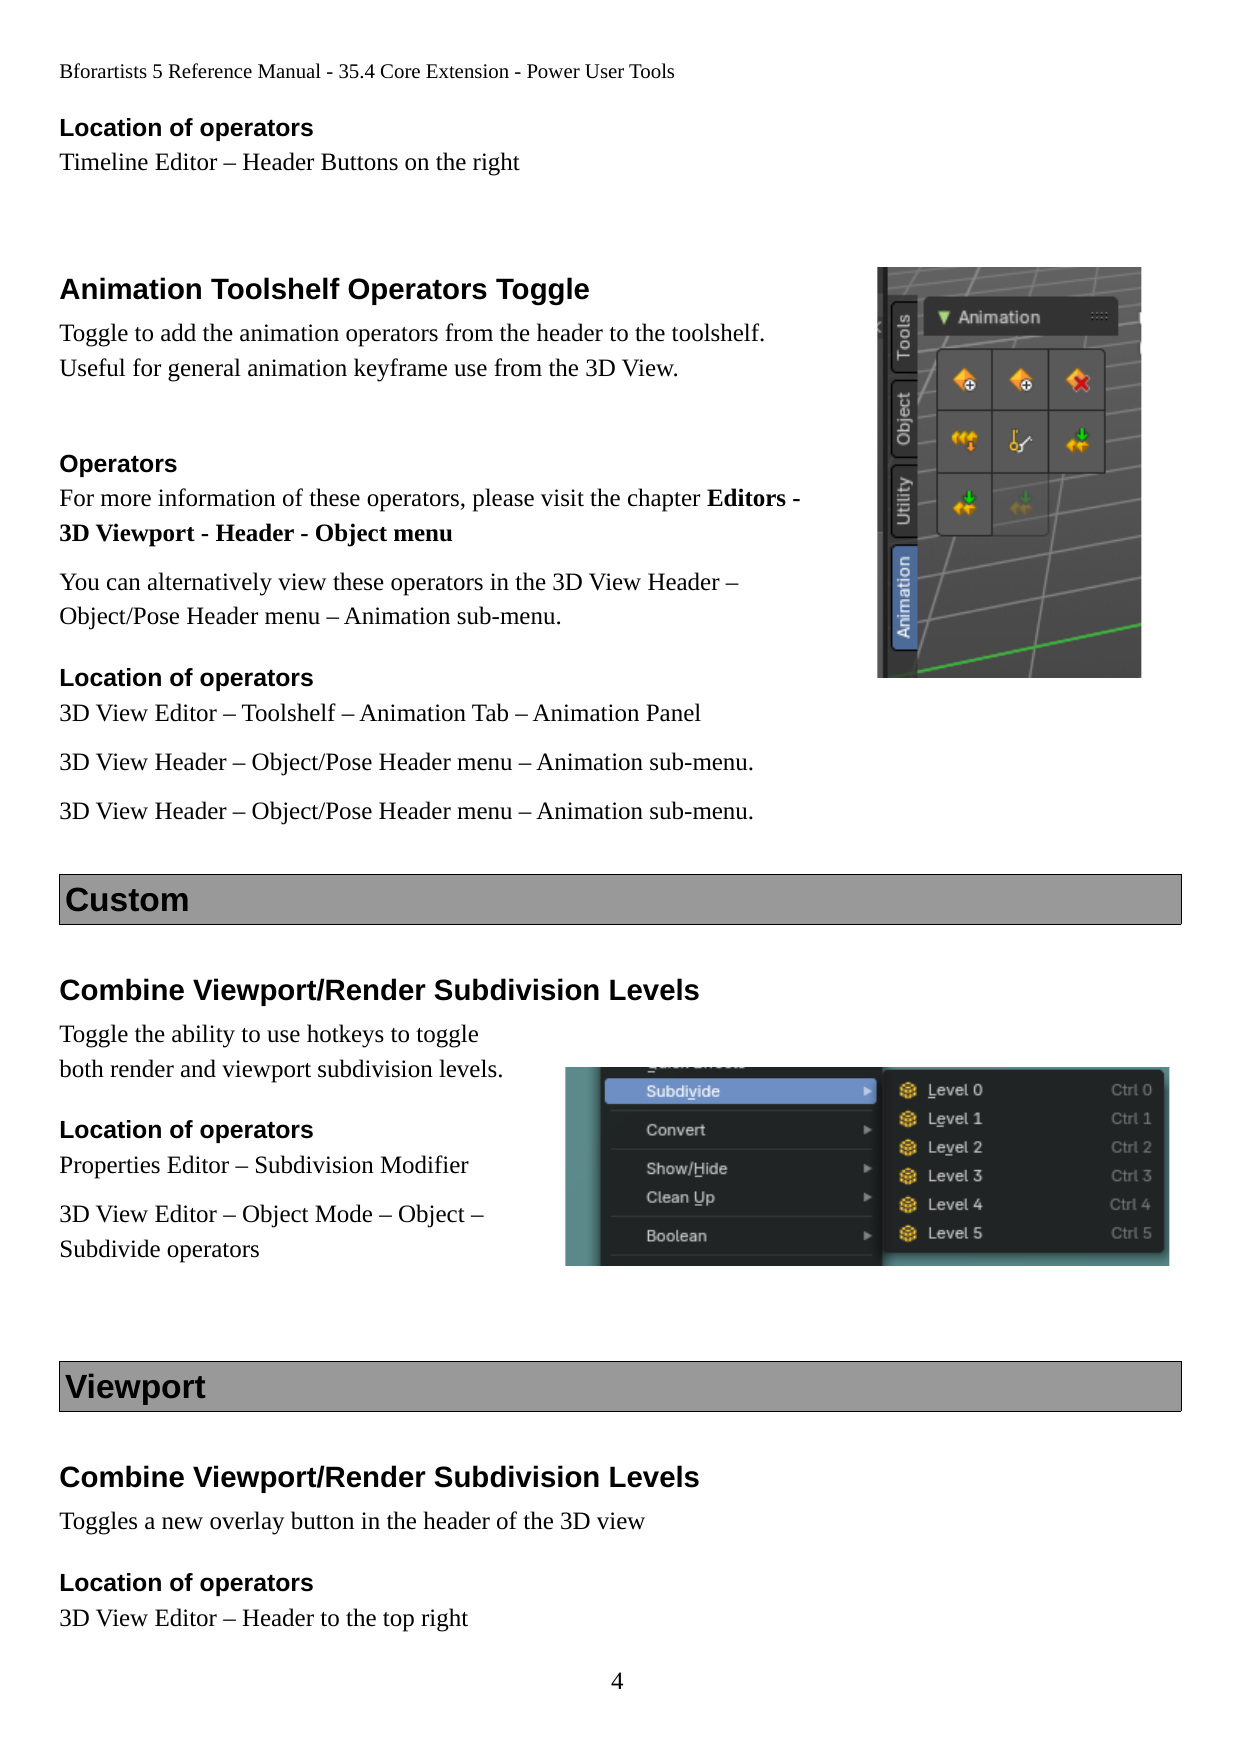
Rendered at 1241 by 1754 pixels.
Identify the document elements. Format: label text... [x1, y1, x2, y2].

text You can alternatively view these operators in the 3D View Header – Object/Pose Header menu – Animation sub-menu. [59, 567, 877, 630]
table_header Custom [60, 875, 1181, 924]
text 3D View Header – Object/Pose Header menu – Animation sub-menu. [59, 796, 1181, 825]
subtitle Location of operators [59, 1115, 565, 1144]
picture [565, 1067, 1170, 1266]
text Toggle the ability to use hotkeys to toggle both render and viewport subdivision levels. [59, 1019, 1181, 1083]
table_header Viewport [60, 1362, 1181, 1411]
subtitle [1142, 272, 1181, 306]
subtitle Operators [59, 449, 877, 477]
text 3D View Editor – Header to the top right [59, 1603, 1181, 1631]
text Toggle to add the animation operators from the header to the toolshelf. Useful for general animation keyframe use from the 3D View. [59, 318, 877, 416]
text Toggles a new overlay button in the header of the 3D view [59, 1506, 1181, 1535]
subtitle [1142, 449, 1181, 477]
text Properties Editor – Subdivision Modifier [59, 1150, 565, 1179]
text 3D View Editor – Object Mode – Object – Subdivide operators [59, 1199, 565, 1262]
text [1142, 483, 1181, 547]
picture [877, 267, 1142, 678]
subtitle Location of operators [59, 1568, 1181, 1596]
subtitle Location of operators [59, 663, 1181, 692]
subtitle Location of operators [59, 113, 1181, 141]
text [1142, 567, 1181, 630]
text 3D View Editor – Toolshelf – Animation Tab – Animation Panel [59, 698, 1181, 727]
text 3D View Header – Object/Pose Header menu – Animation sub-menu. [59, 747, 1181, 776]
text Timeline Editor – Header Buttons on the right [59, 147, 1181, 176]
subtitle Combine Viewport/Render Subdivision Levels [59, 973, 1181, 1007]
subtitle Animation Toolshelf Operators Toggle [59, 272, 877, 306]
text [1142, 318, 1181, 416]
subtitle Combine Viewport/Render Subdivision Levels [59, 1460, 1181, 1494]
text For more information of these operators, please visit the chapter Editors - 3D Viewport - Header - Object menu [59, 483, 877, 547]
